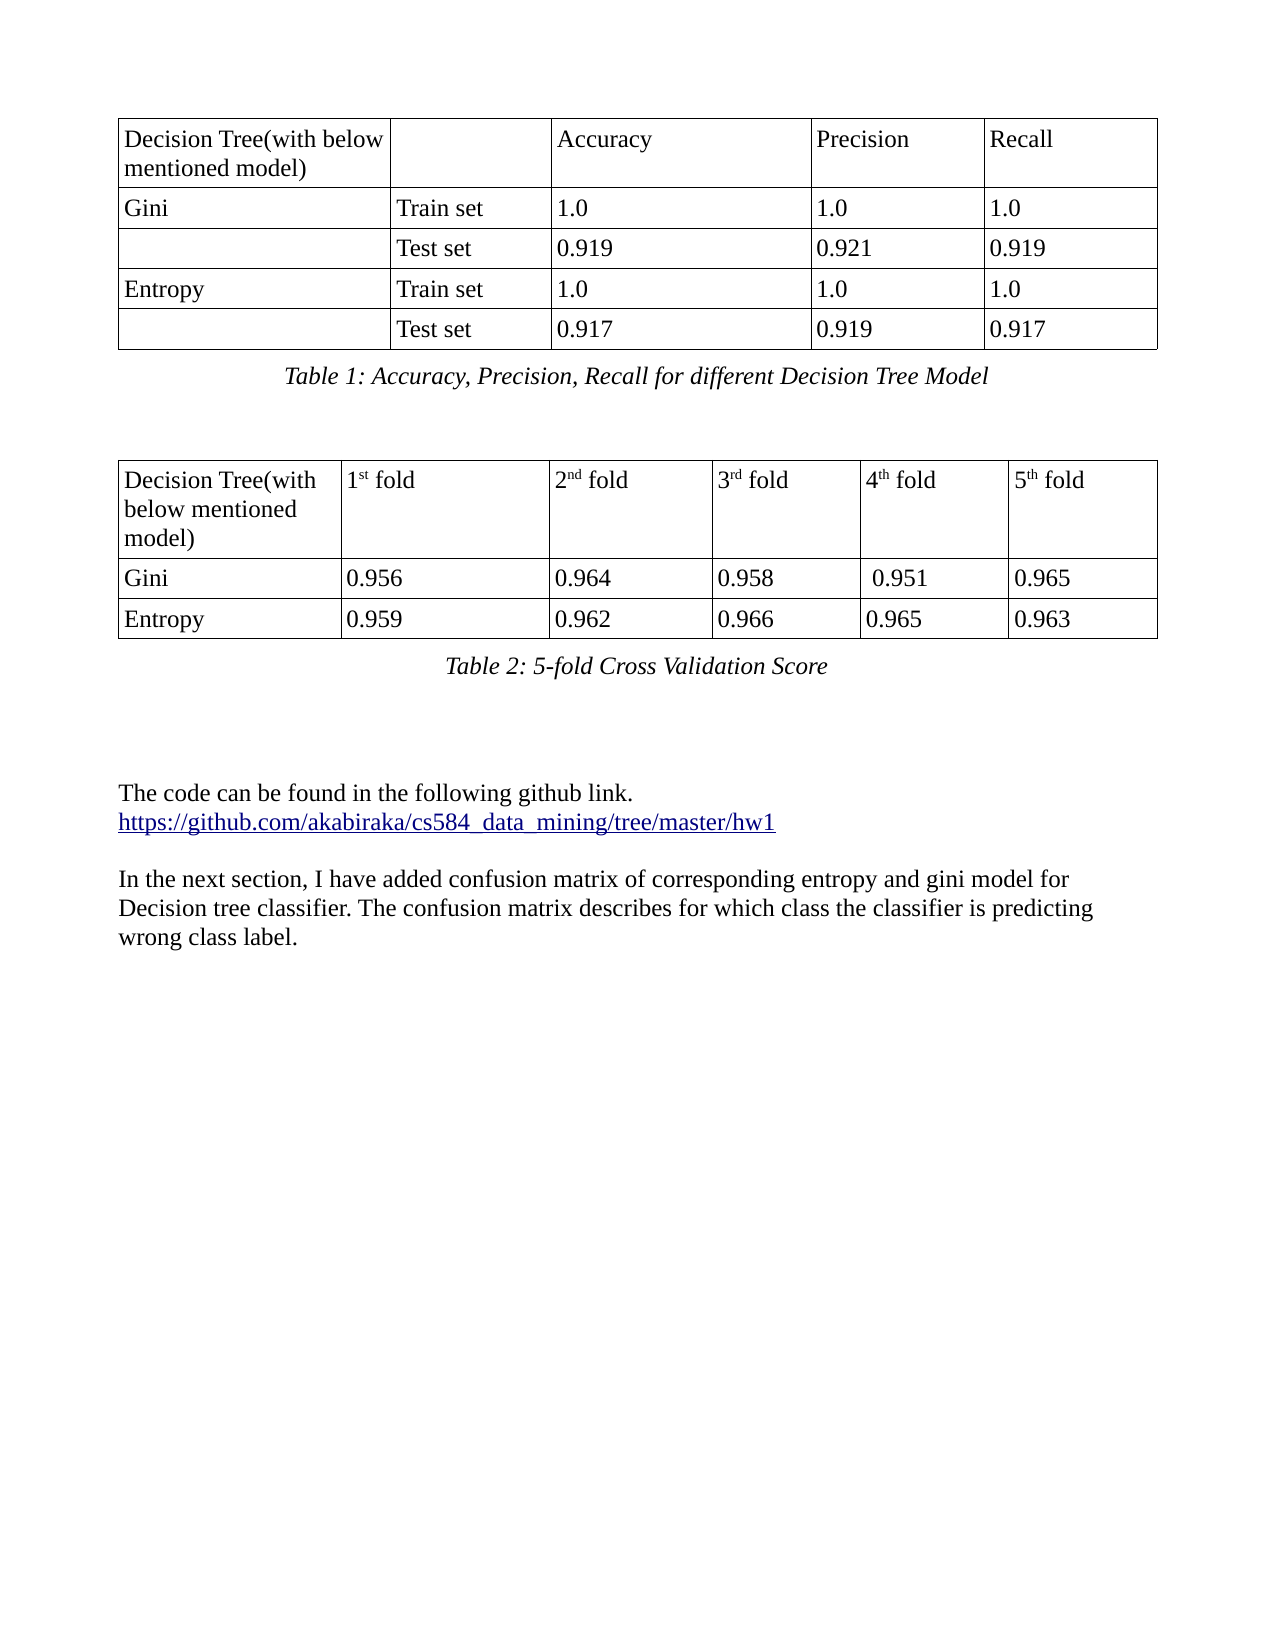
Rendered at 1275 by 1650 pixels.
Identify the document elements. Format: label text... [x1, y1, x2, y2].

table_cell 0.951 [861, 559, 1008, 598]
table_cell 0.917 [985, 309, 1157, 348]
text The code can be found in the following github link. [118, 778, 1157, 807]
table_cell 0.966 [713, 599, 860, 638]
table_header 1st fold [342, 461, 549, 558]
table_cell 0.956 [342, 559, 549, 598]
table_cell 0.917 [552, 309, 811, 348]
table_cell 0.919 [552, 229, 811, 268]
table_cell 0.959 [342, 599, 549, 638]
table_header Decision Tree(with below mentioned model) [119, 461, 341, 558]
table_cell Train set [391, 188, 551, 227]
table_cell 0.964 [550, 559, 712, 598]
table_header [391, 119, 551, 187]
table_header 5th fold [1009, 461, 1157, 558]
table_header 4th fold [861, 461, 1008, 558]
table_cell Test set [391, 229, 551, 268]
table_cell Gini [119, 559, 341, 598]
table_cell Test set [391, 309, 551, 348]
table_cell [119, 309, 390, 348]
table_header Decision Tree(with below mentioned model) [119, 119, 390, 187]
text Table 1: Accuracy, Precision, Recall for different Decision Tree Model [118, 361, 1157, 390]
table_header Recall [985, 119, 1157, 187]
table_header Precision [812, 119, 984, 187]
table_header 3rd fold [713, 461, 860, 558]
table_cell 0.958 [713, 559, 860, 598]
table_header Accuracy [552, 119, 811, 187]
text In the next section, I have added confusion matrix of corresponding entropy and gini model for Decision tree classifier. The confusion matrix describes for which class the classifier is predicting wrong class label. [118, 864, 1157, 951]
table_cell 1.0 [552, 269, 811, 308]
table_cell 1.0 [812, 188, 984, 227]
table_header 2nd fold [550, 461, 712, 558]
table_cell 0.919 [985, 229, 1157, 268]
text Table 2: 5-fold Cross Validation Score [118, 651, 1157, 679]
table_cell 0.921 [812, 229, 984, 268]
table_cell 1.0 [552, 188, 811, 227]
table_cell Gini [119, 188, 390, 227]
table_cell 1.0 [985, 188, 1157, 227]
table_cell Entropy [119, 599, 341, 638]
table_cell 0.919 [812, 309, 984, 348]
table_cell 0.965 [1009, 559, 1157, 598]
table_cell [119, 229, 390, 268]
table_cell 1.0 [985, 269, 1157, 308]
table_cell 0.963 [1009, 599, 1157, 638]
table_cell 0.965 [861, 599, 1008, 638]
table_cell Train set [391, 269, 551, 308]
table_cell 1.0 [812, 269, 984, 308]
table_cell 0.962 [550, 599, 712, 638]
table_cell Entropy [119, 269, 390, 308]
text https://github.com/akabiraka/cs584_data_mining/tree/master/hw1 [118, 807, 1157, 836]
